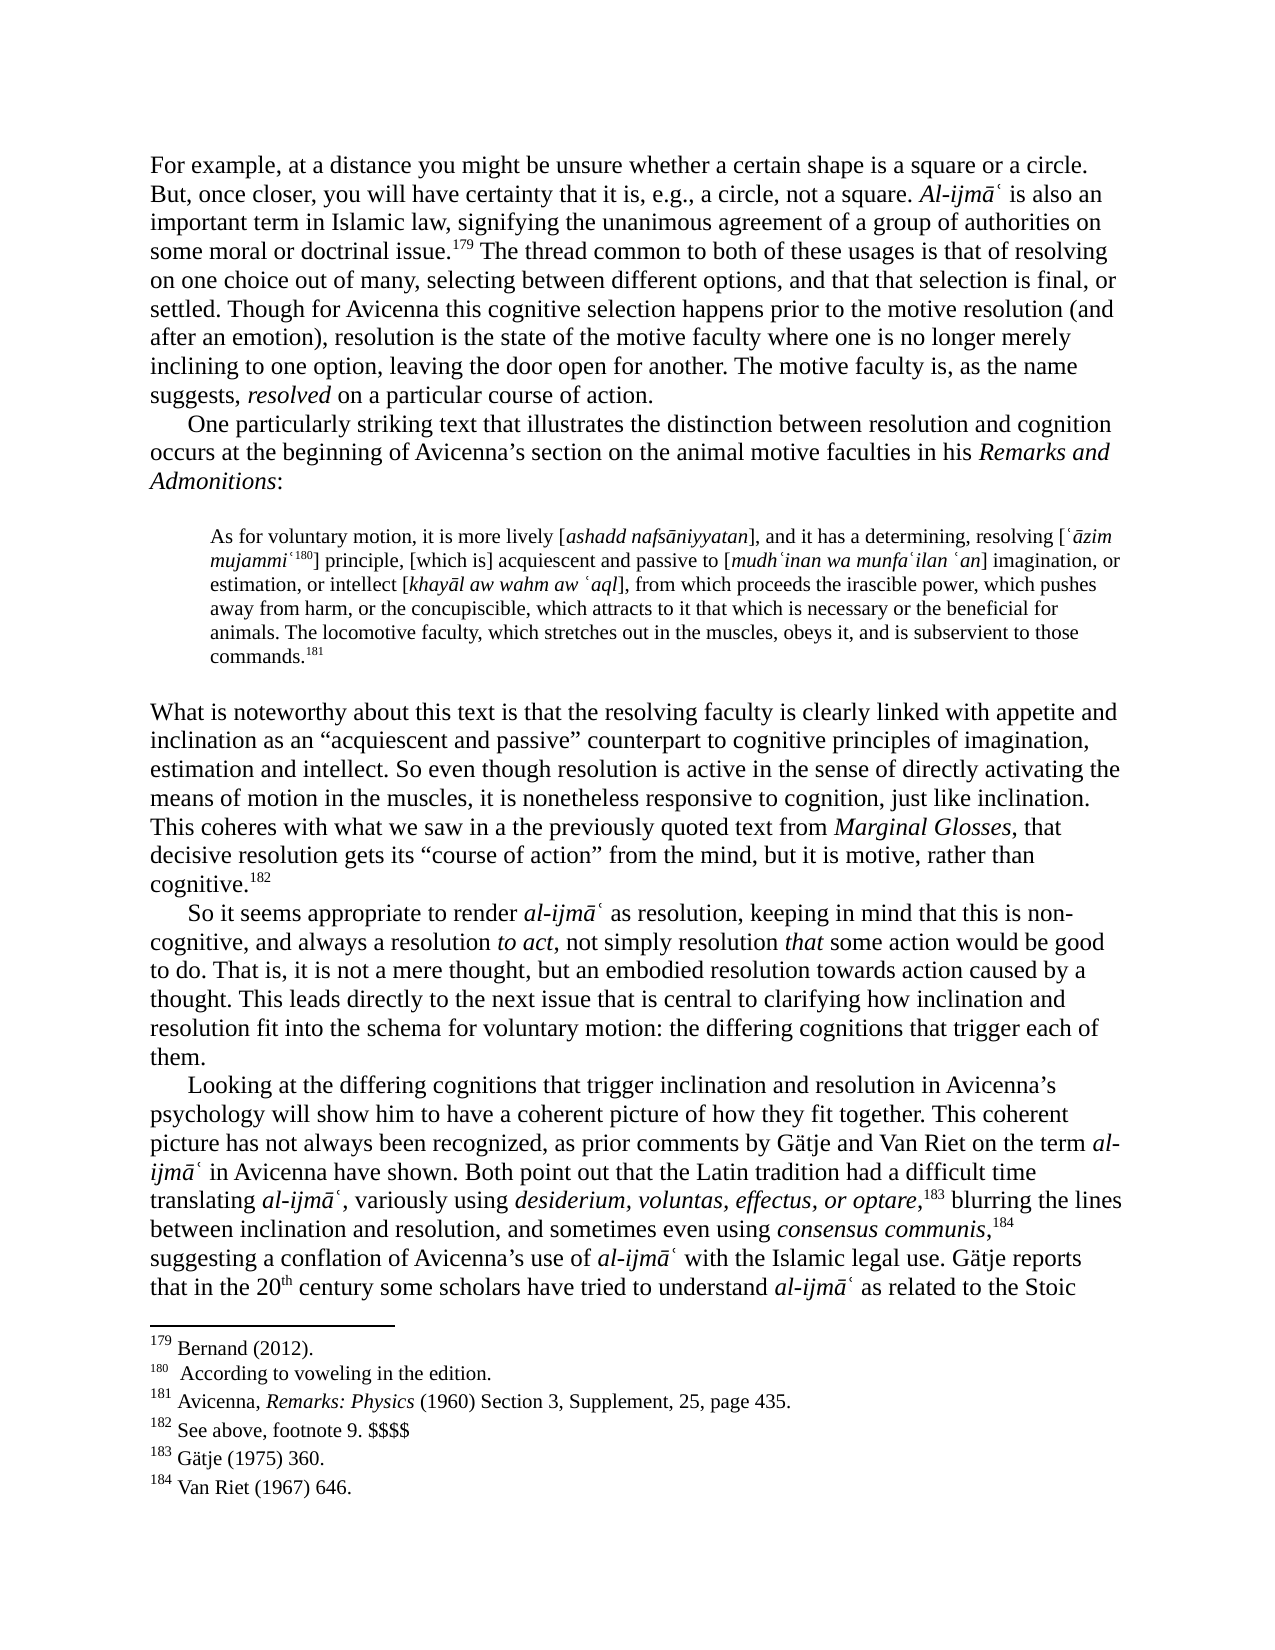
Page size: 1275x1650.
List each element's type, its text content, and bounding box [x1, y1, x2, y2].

text Avicenna, Remarks: Physics (1960) Section 3, Supplement, 25, page 435. [150, 1385, 1125, 1414]
text One particularly striking text that illustrates the distinction between resolution and cognition occurs at the beginning of Avicenna’s section on the animal motive faculties in his Remarks and Admonitions: [150, 409, 1125, 495]
text Gätje (1975) 360. [150, 1442, 1125, 1471]
text So it seems appropriate to render al-ijmāʿ as resolution, keeping in mind that this is non-cognitive, and always a resolution to act, not simply resolution that some action would be good to do. That is, it is not a mere thought, but an embodied resolution towards action caused by a thought. This leads directly to the next issue that is central to clarifying how inclination and resolution fit into the schema for voluntary motion: the differing cognitions that trigger each of them. [150, 898, 1125, 1071]
text See above, footnote 9. $$$$ [150, 1414, 1125, 1442]
text Bernand (2012). [150, 1332, 1125, 1361]
text Looking at the differing cognitions that trigger inclination and resolution in Avicenna’s psychology will show him to have a coherent picture of how they fit together. This coherent picture has not always been recognized, as prior comments by Gätje and Van Riet on the term al-ijmāʿ in Avicenna have shown. Both point out that the Latin tradition had a difficult time translating al-ijmāʿ, variously using desiderium, voluntas, effectus, or optare, blurring the lines between inclination and resolution, and sometimes even using consensus communis, suggesting a conflation of Avicenna’s use of al-ijmāʿ with the Islamic legal use. Gätje reports that in the 20th century some scholars have tried to understand al-ijmāʿ as related to the Stoic [150, 1071, 1125, 1301]
text According to voweling in the edition. [150, 1361, 1125, 1385]
text For example, at a distance you might be unsure whether a certain shape is a square or a circle. But, once closer, you will have certainty that it is, e.g., a circle, not a square. Al-ijmāʿ is also an important term in Islamic law, signifying the unanimous agreement of a group of authorities on some moral or doctrinal issue. The thread common to both of these usages is that of resolving on one choice out of many, selecting between different options, and that that selection is final, or settled. Though for Avicenna this cognitive selection happens prior to the motive resolution (and after an emotion), resolution is the state of the motive faculty where one is no longer merely inclining to one option, leaving the door open for another. The motive faculty is, as the name suggests, resolved on a particular course of action. [150, 150, 1125, 409]
text What is noteworthy about this text is that the resolving faculty is clearly linked with appetite and inclination as an “acquiescent and passive” counterpart to cognitive principles of imagination, estimation and intellect. So even though resolution is active in the sense of directly activating the means of motion in the muscles, it is nonetheless responsive to cognition, just like inclination. This coheres with what we saw in a the previously quoted text from Marginal Glosses, that decisive resolution gets its “course of action” from the mind, but it is motive, rather than cognitive. [150, 697, 1125, 898]
text Van Riet (1967) 646. [150, 1471, 1125, 1500]
text As for voluntary motion, it is more lively [ashadd nafsāniyyatan], and it has a determining, resolving [ʿāzim mujammiʿ] principle, [which is] acquiescent and passive to [mudhʿinan wa munfaʿilan ʿan] imagination, or estimation, or intellect [khayāl aw wahm aw ʿaql], from which proceeds the irascible power, which pushes away from harm, or the concupiscible, which attracts to it that which is necessary or the beneficial for animals. The locomotive faculty, which stretches out in the muscles, obeys it, and is subservient to those commands. [210, 524, 1125, 668]
